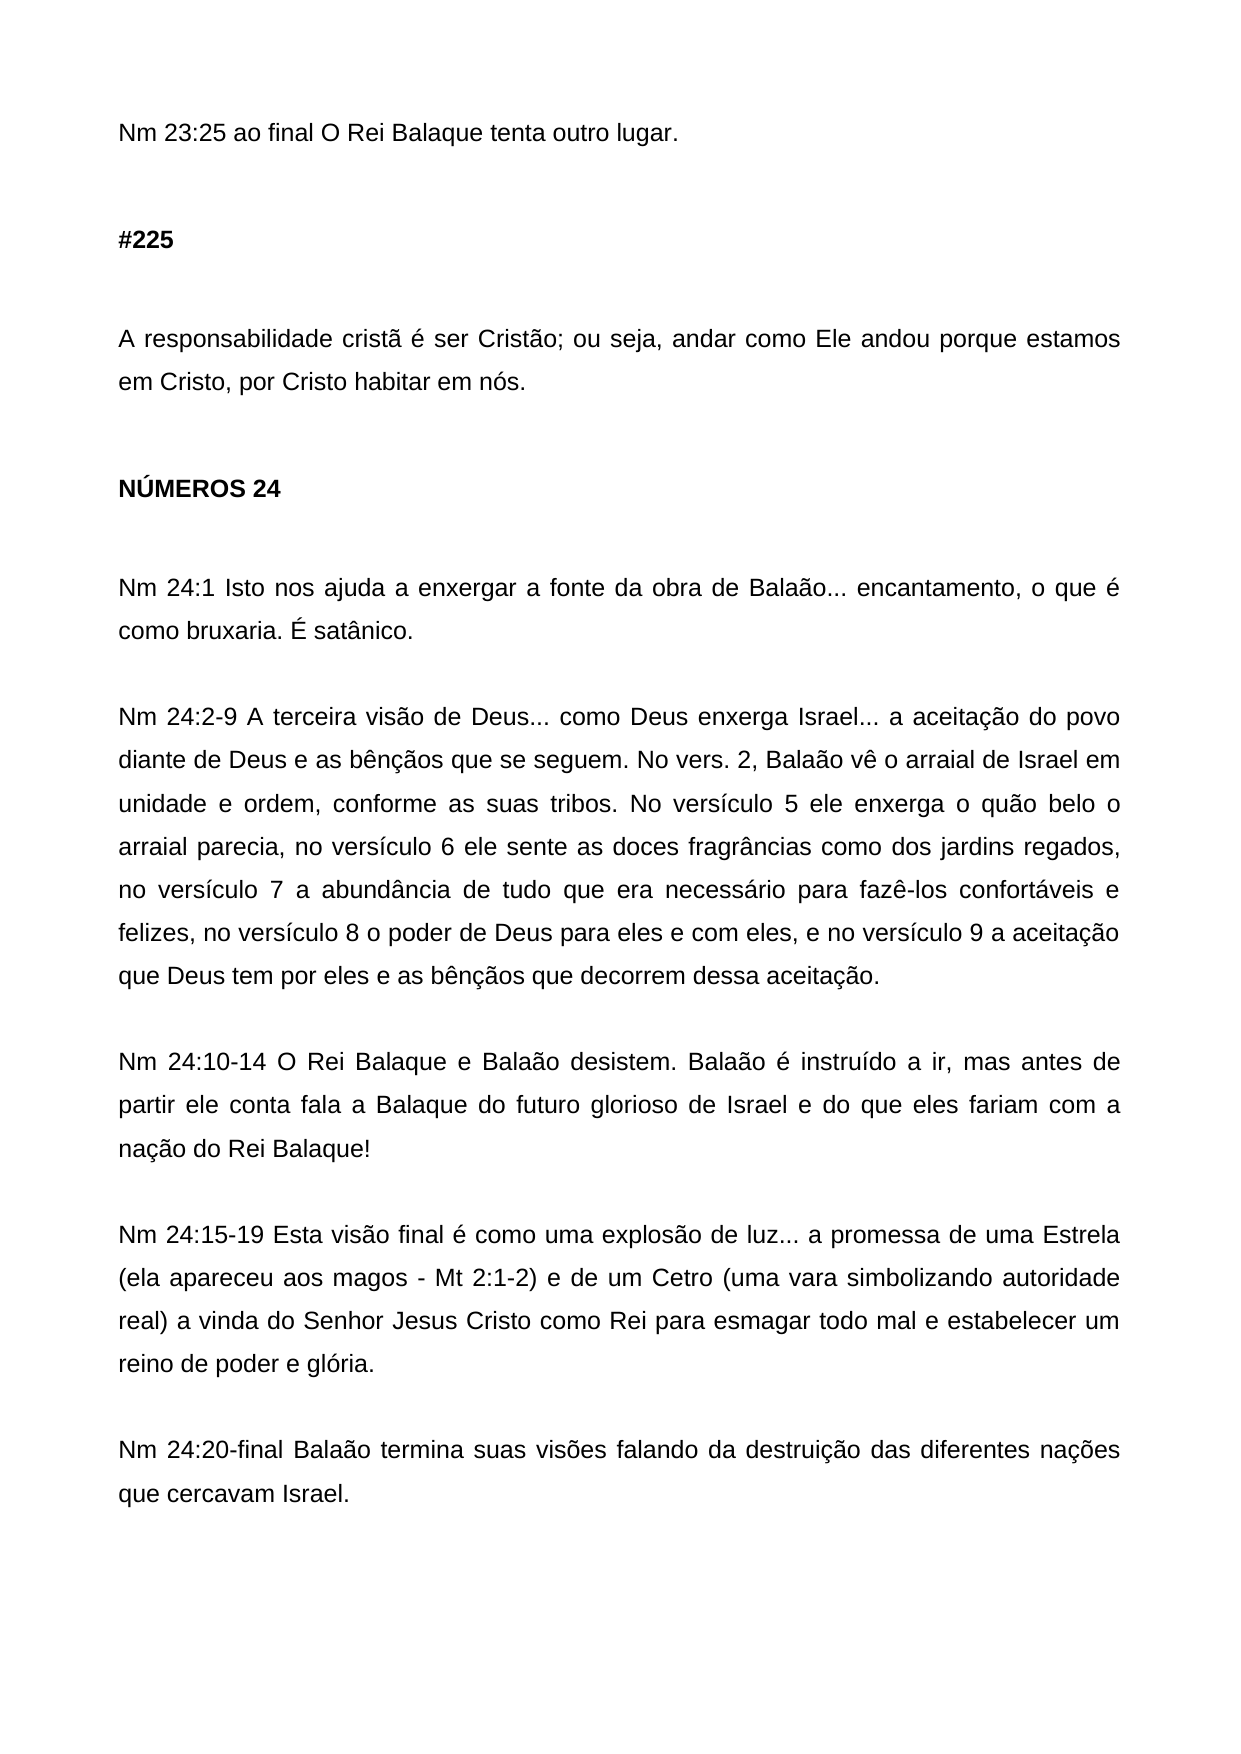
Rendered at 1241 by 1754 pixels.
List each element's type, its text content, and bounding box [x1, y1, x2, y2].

text A responsabilidade cristã é ser Cristão; ou seja, andar como Ele andou porque estamos em Cristo, por Cristo habitar em nós. [118, 324, 1122, 396]
subtitle #225 [118, 225, 1122, 254]
text Nm 23:25 ao final O Rei Balaque tenta outro lugar. [118, 118, 1122, 147]
subtitle NÚMEROS 24 [118, 474, 1122, 503]
text Nm 24:10-14 O Rei Balaque e Balaão desistem. Balaão é instruído a ir, mas antes de partir ele conta fala a Balaque do futuro glorioso de Israel e do que eles fariam com a nação do Rei Balaque! [118, 1047, 1122, 1162]
text Nm 24:1 Isto nos ajuda a enxergar a fonte da obra de Balaão... encantamento, o que é como bruxaria. É satânico. [118, 573, 1122, 645]
text Nm 24:2-9 A terceira visão de Deus... como Deus enxerga Israel... a aceitação do povo diante de Deus e as bênçãos que se seguem. No vers. 2, Balaão vê o arraial de Israel em unidade e ordem, conforme as suas tribos. No versículo 5 ele enxerga o quão belo o arraial parecia, no versículo 6 ele sente as doces fragrâncias como dos jardins regados, no versículo 7 a abundância de tudo que era necessário para fazê-los confortáveis e felizes, no versículo 8 o poder de Deus para eles e com eles, e no versículo 9 a aceitação que Deus tem por eles e as bênçãos que decorrem dessa aceitação. [118, 702, 1122, 990]
text Nm 24:15-19 Esta visão final é como uma explosão de luz... a promessa de uma Estrela (ela apareceu aos magos - Mt 2:1-2) e de um Cetro (uma vara simbolizando autoridade real) a vinda do Senhor Jesus Cristo como Rei para esmagar todo mal e estabelecer um reino de poder e glória. [118, 1220, 1122, 1378]
text Nm 24:20-final Balaão termina suas visões falando da destruição das diferentes nações que cercavam Israel. [118, 1435, 1122, 1507]
